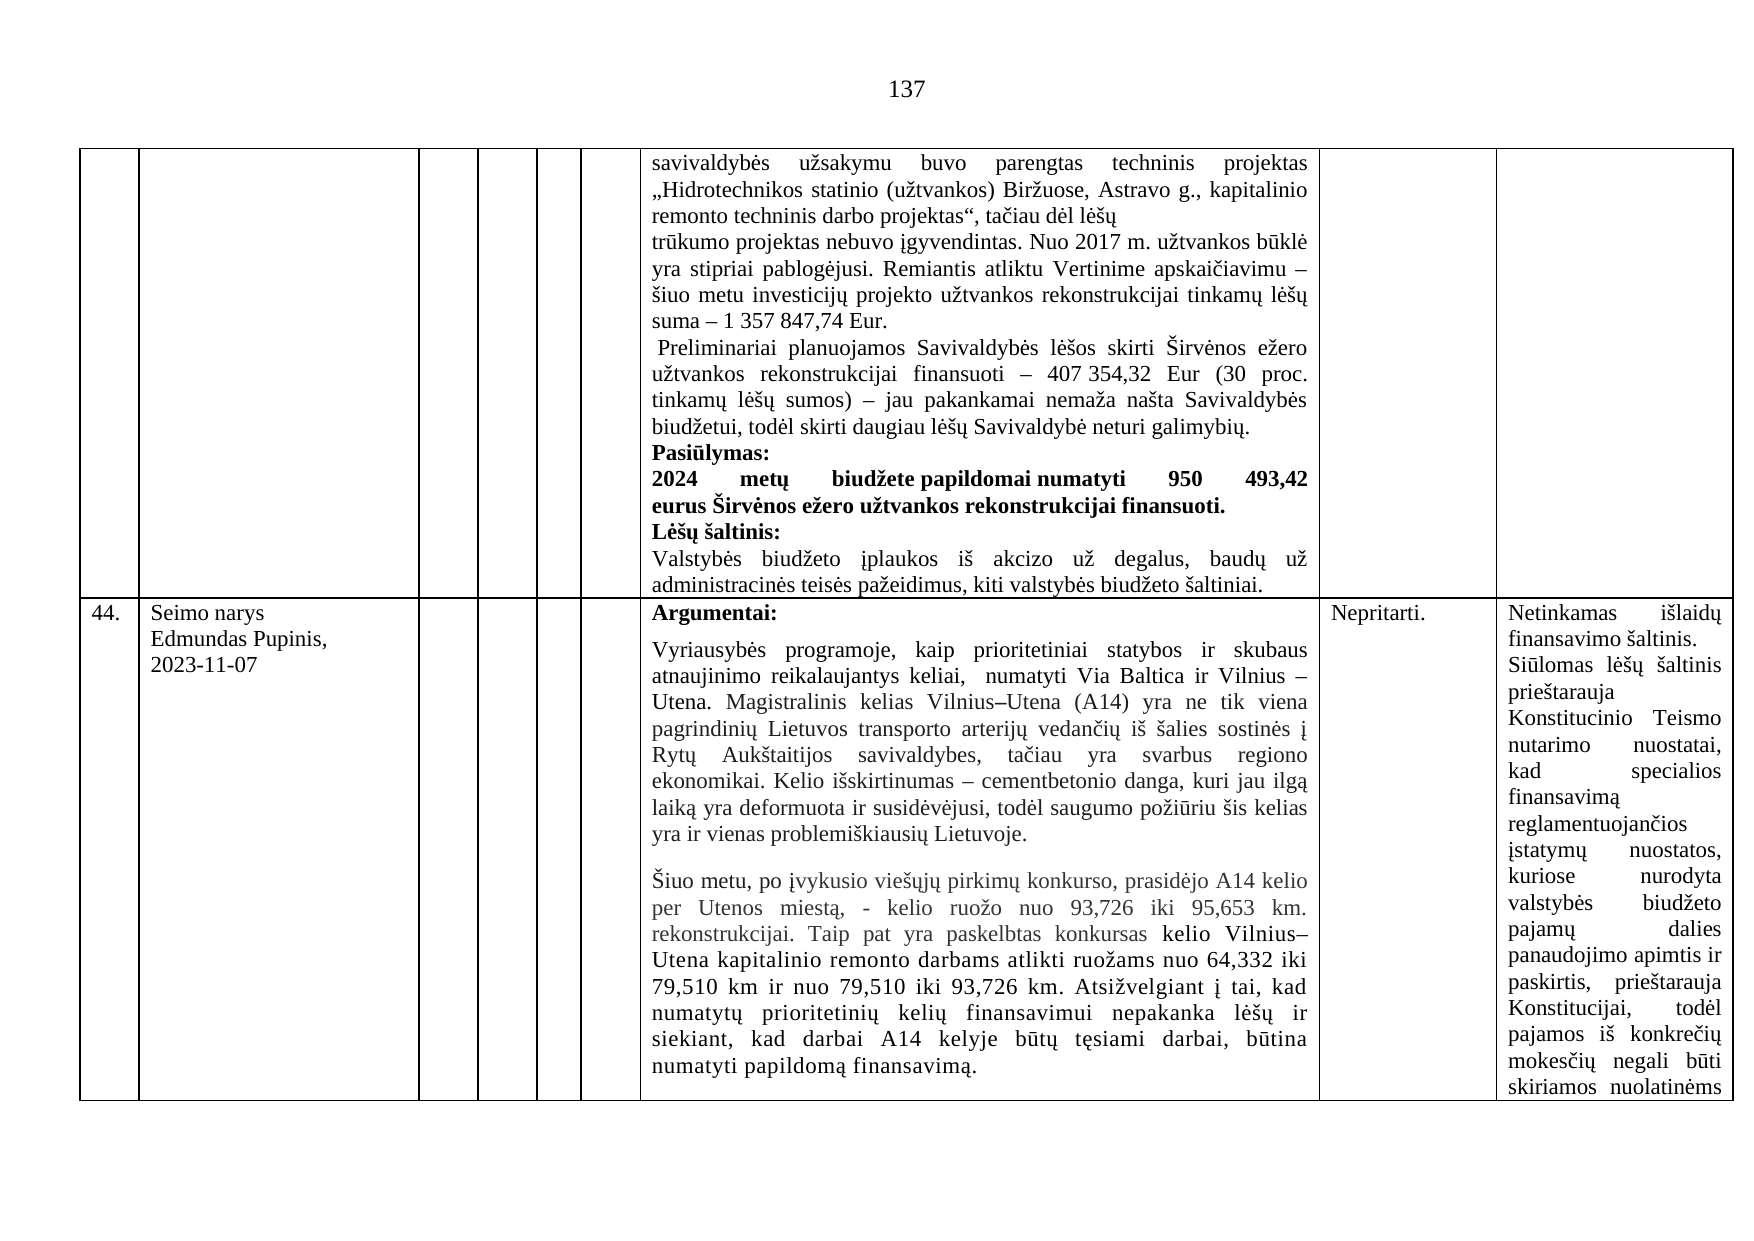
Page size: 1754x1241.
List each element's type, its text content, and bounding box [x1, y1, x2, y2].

table_cell 44. [81, 599, 138, 1099]
table_cell Argumentai: Vyriausybės programoje, kaip prioritetiniai statybos ir skubaus atnaujinimo reikalaujantys keliai, numatyti Via Baltica ir Vilnius – Utena. Magistralinis kelias Vilnius–Utena (A14) yra ne tik viena pagrindinių Lietuvos transporto arterijų vedančių iš šalies sostinės į Rytų Aukštaitijos savivaldybes, tačiau yra svarbus regiono ekonomikai. Kelio išskirtinumas – cementbetonio danga, kuri jau ilgą laiką yra deformuota ir susidėvėjusi, todėl saugumo požiūriu šis kelias yra ir vienas problemiškiausių Lietuvoje. Šiuo metu, po įvykusio viešųjų pirkimų konkurso, prasidėjo A14 kelio per Utenos miestą, - kelio ruožo nuo 93,726 iki 95,653 km. rekonstrukcijai. Taip pat yra paskelbtas konkursas kelio Vilnius–Utena kapitalinio remonto darbams atlikti ruožams nuo 64,332 iki 79,510 km ir nuo 79,510 iki 93,726 km. Atsižvelgiant į tai, kad numatytų prioritetinių kelių finansavimui nepakanka lėšų ir siekiant, kad darbai A14 kelyje būtų tęsiami darbai, būtina numatyti papildomą finansavimą. [641, 599, 1319, 1099]
table_cell Netinkamas išlaidų finansavimo šaltinis. Siūlomas lėšų šaltinis prieštarauja Konstitucinio Teismo nutarimo nuostatai, kad specialios finansavimą reglamentuojančios įstatymų nuostatos, kuriose nurodyta valstybės biudžeto pajamų dalies panaudojimo apimtis ir paskirtis, prieštarauja Konstitucijai, todėl pajamos iš konkrečių mokesčių negali būti skiriamos nuolatinėms [1497, 599, 1732, 1099]
table_cell [420, 599, 477, 1099]
table_cell Nepritarti. [1320, 599, 1496, 1099]
table_cell [582, 599, 640, 1099]
table_cell [81, 149, 138, 597]
table_cell [140, 149, 418, 597]
table_cell [1320, 149, 1496, 597]
table_cell Seimo narys Edmundas Pupinis, 2023-11-07 [140, 599, 418, 1099]
table_cell [479, 599, 536, 1099]
table_cell [479, 149, 536, 597]
table_cell [538, 599, 580, 1099]
table_cell [420, 149, 477, 597]
table_cell [1497, 149, 1732, 597]
table_cell [538, 149, 580, 597]
table_cell savivaldybės užsakymu buvo parengtas techninis projektas „Hidrotechnikos statinio (užtvankos) Biržuose, Astravo g., kapitalinio remonto techninis darbo projektas“, tačiau dėl lėšų trūkumo projektas nebuvo įgyvendintas. Nuo 2017 m. užtvankos būklė yra stipriai pablogėjusi. Remiantis atliktu Vertinime apskaičiavimu – šiuo metu investicijų projekto užtvankos rekonstrukcijai tinkamų lėšų suma – 1 357 847,74 Eur. Preliminariai planuojamos Savivaldybės lėšos skirti Širvėnos ežero užtvankos rekonstrukcijai finansuoti – 407 354,32 Eur (30 proc. tinkamų lėšų sumos) – jau pakankamai nemaža našta Savivaldybės biudžetui, todėl skirti daugiau lėšų Savivaldybė neturi galimybių. Pasiūlymas: 2024 metų biudžete papildomai numatyti 950 493,42 eurus Širvėnos ežero užtvankos rekonstrukcijai finansuoti. Lėšų šaltinis: Valstybės biudžeto įplaukos iš akcizo už degalus, baudų už administracinės teisės pažeidimus, kiti valstybės biudžeto šaltiniai. [641, 149, 1319, 597]
table_cell [582, 149, 640, 597]
